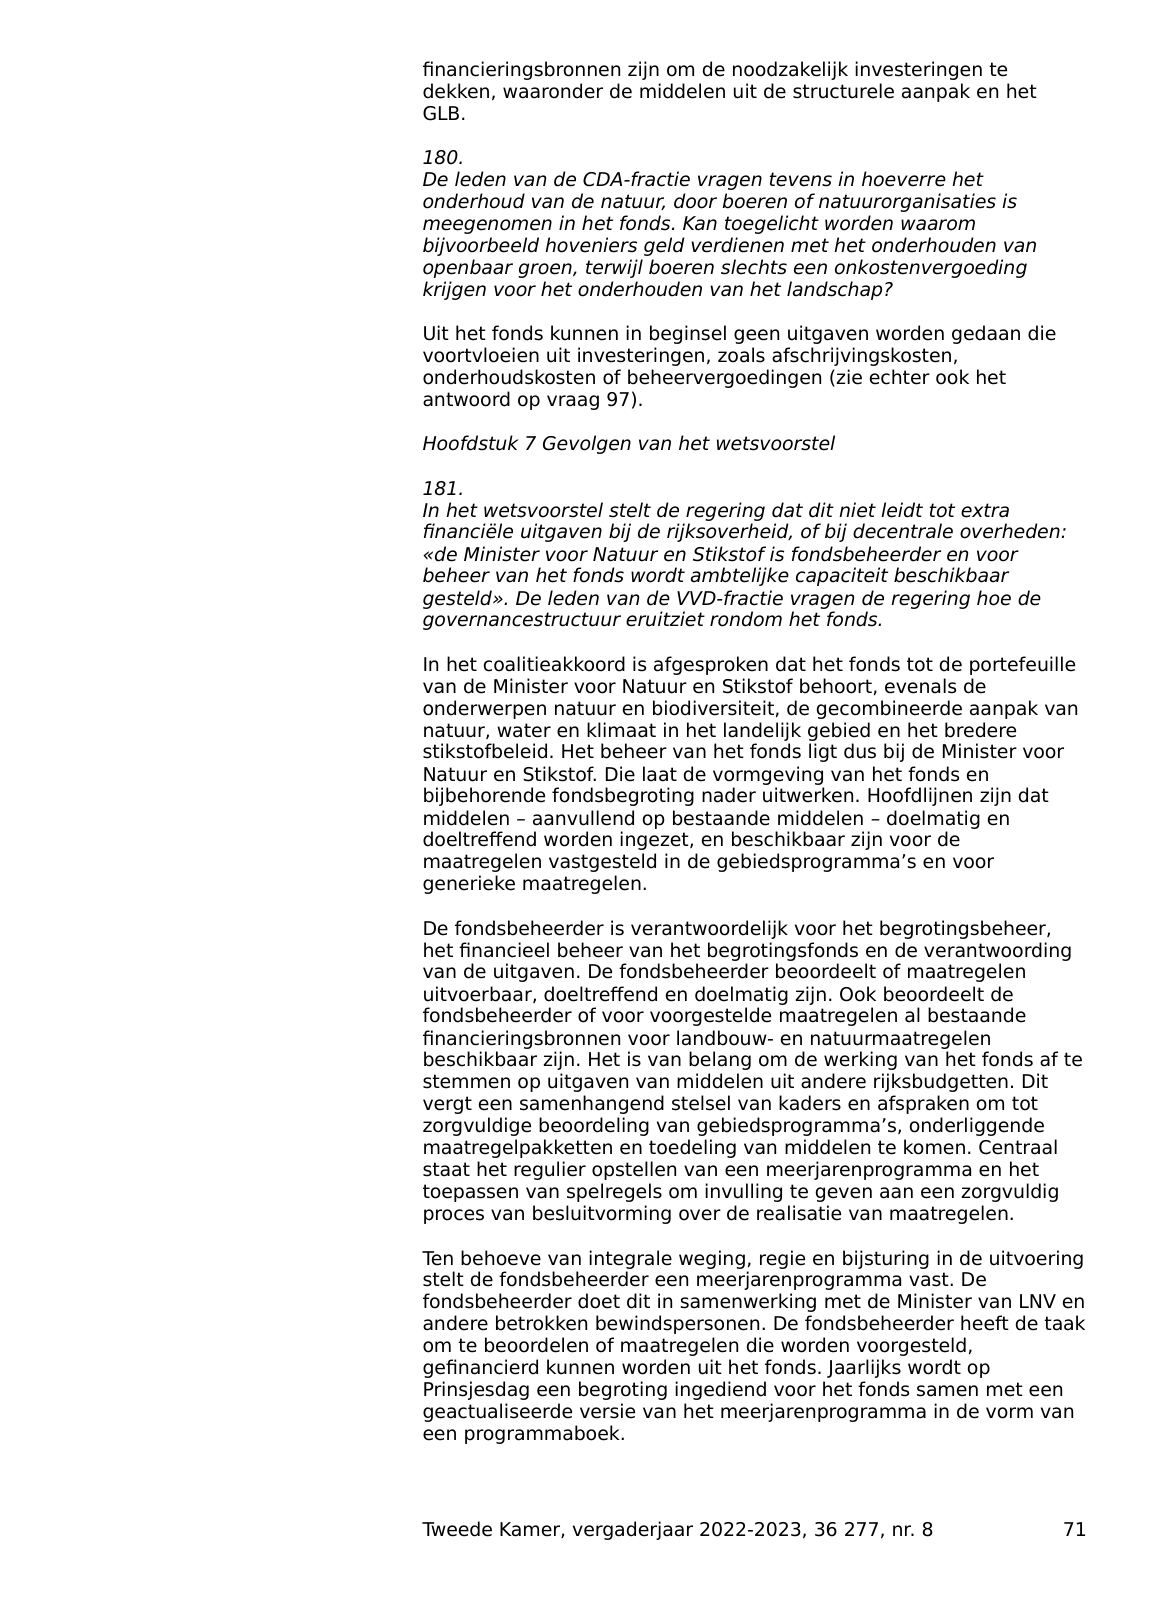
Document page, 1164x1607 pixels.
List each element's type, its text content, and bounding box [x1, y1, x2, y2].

text 181. [422, 477, 1087, 499]
subtitle Hoofdstuk 7 Gevolgen van het wetsvoorstel [422, 433, 1087, 455]
text 180. [422, 147, 1087, 169]
text De leden van de CDA-fractie vragen tevens in hoeverre het onderhoud van de natuur, door boeren of natuurorganisaties is meegenomen in het fonds. Kan toegelicht worden waarom bijvoorbeeld hoveniers geld verdienen met het onderhouden van openbaar groen, terwijl boeren slechts een onkostenvergoeding krijgen voor het onderhouden van het landschap? [422, 169, 1087, 301]
text In het wetsvoorstel stelt de regering dat dit niet leidt tot extra financiële uitgaven bij de rijksoverheid, of bij decentrale overheden: «de Minister voor Natuur en Stikstof is fondsbeheerder en voor beheer van het fonds wordt ambtelijke capaciteit beschikbaar gesteld». De leden van de VVD-fractie vragen de regering hoe de governancestructuur eruitziet rondom het fonds. [422, 499, 1087, 631]
text De fondsbeheerder is verantwoordelijk voor het begrotingsbeheer, het financieel beheer van het begrotingsfonds en de verantwoording van de uitgaven. De fondsbeheerder beoordeelt of maatregelen uitvoerbaar, doeltreffend en doelmatig zijn. Ook beoordeelt de fondsbeheerder of voor voorgestelde maatregelen al bestaande financieringsbronnen voor landbouw- en natuurmaatregelen beschikbaar zijn. Het is van belang om de werking van het fonds af te stemmen op uitgaven van middelen uit andere rijksbudgetten. Dit vergt een samenhangend stelsel van kaders en afspraken om tot zorgvuldige beoordeling van gebiedsprogramma’s, onderliggende maatregelpakketten en toedeling van middelen te komen. Centraal staat het regulier opstellen van een meerjarenprogramma en het toepassen van spelregels om invulling te geven aan een zorgvuldig proces van besluitvorming over de realisatie van maatregelen. [422, 917, 1087, 1225]
text Ten behoeve van integrale weging, regie en bijsturing in de uitvoering stelt de fondsbeheerder een meerjarenprogramma vast. De fondsbeheerder doet dit in samenwerking met de Minister van LNV en andere betrokken bewindspersonen. De fondsbeheerder heeft de taak om te beoordelen of maatregelen die worden voorgesteld, gefinancierd kunnen worden uit het fonds. Jaarlijks wordt op Prinsjesdag een begroting ingediend voor het fonds samen met een geactualiseerde versie van het meerjarenprogramma in de vorm van een programmaboek. [422, 1247, 1087, 1445]
text Uit het fonds kunnen in beginsel geen uitgaven worden gedaan die voortvloeien uit investeringen, zoals afschrijvingskosten, onderhoudskosten of beheervergoedingen (zie echter ook het antwoord op vraag 97). [422, 323, 1087, 411]
text In het coalitieakkoord is afgesproken dat het fonds tot de portefeuille van de Minister voor Natuur en Stikstof behoort, evenals de onderwerpen natuur en biodiversiteit, de gecombineerde aanpak van natuur, water en klimaat in het landelijk gebied en het bredere stikstofbeleid. Het beheer van het fonds ligt dus bij de Minister voor Natuur en Stikstof. Die laat de vormgeving van het fonds en bijbehorende fondsbegroting nader uitwerken. Hoofdlijnen zijn dat middelen – aanvullend op bestaande middelen – doelmatig en doeltreffend worden ingezet, en beschikbaar zijn voor de maatregelen vastgesteld in de gebiedsprogramma’s en voor generieke maatregelen. [422, 653, 1087, 895]
text financieringsbronnen zijn om de noodzakelijk investeringen te dekken, waaronder de middelen uit de structurele aanpak en het GLB. [422, 59, 1087, 125]
